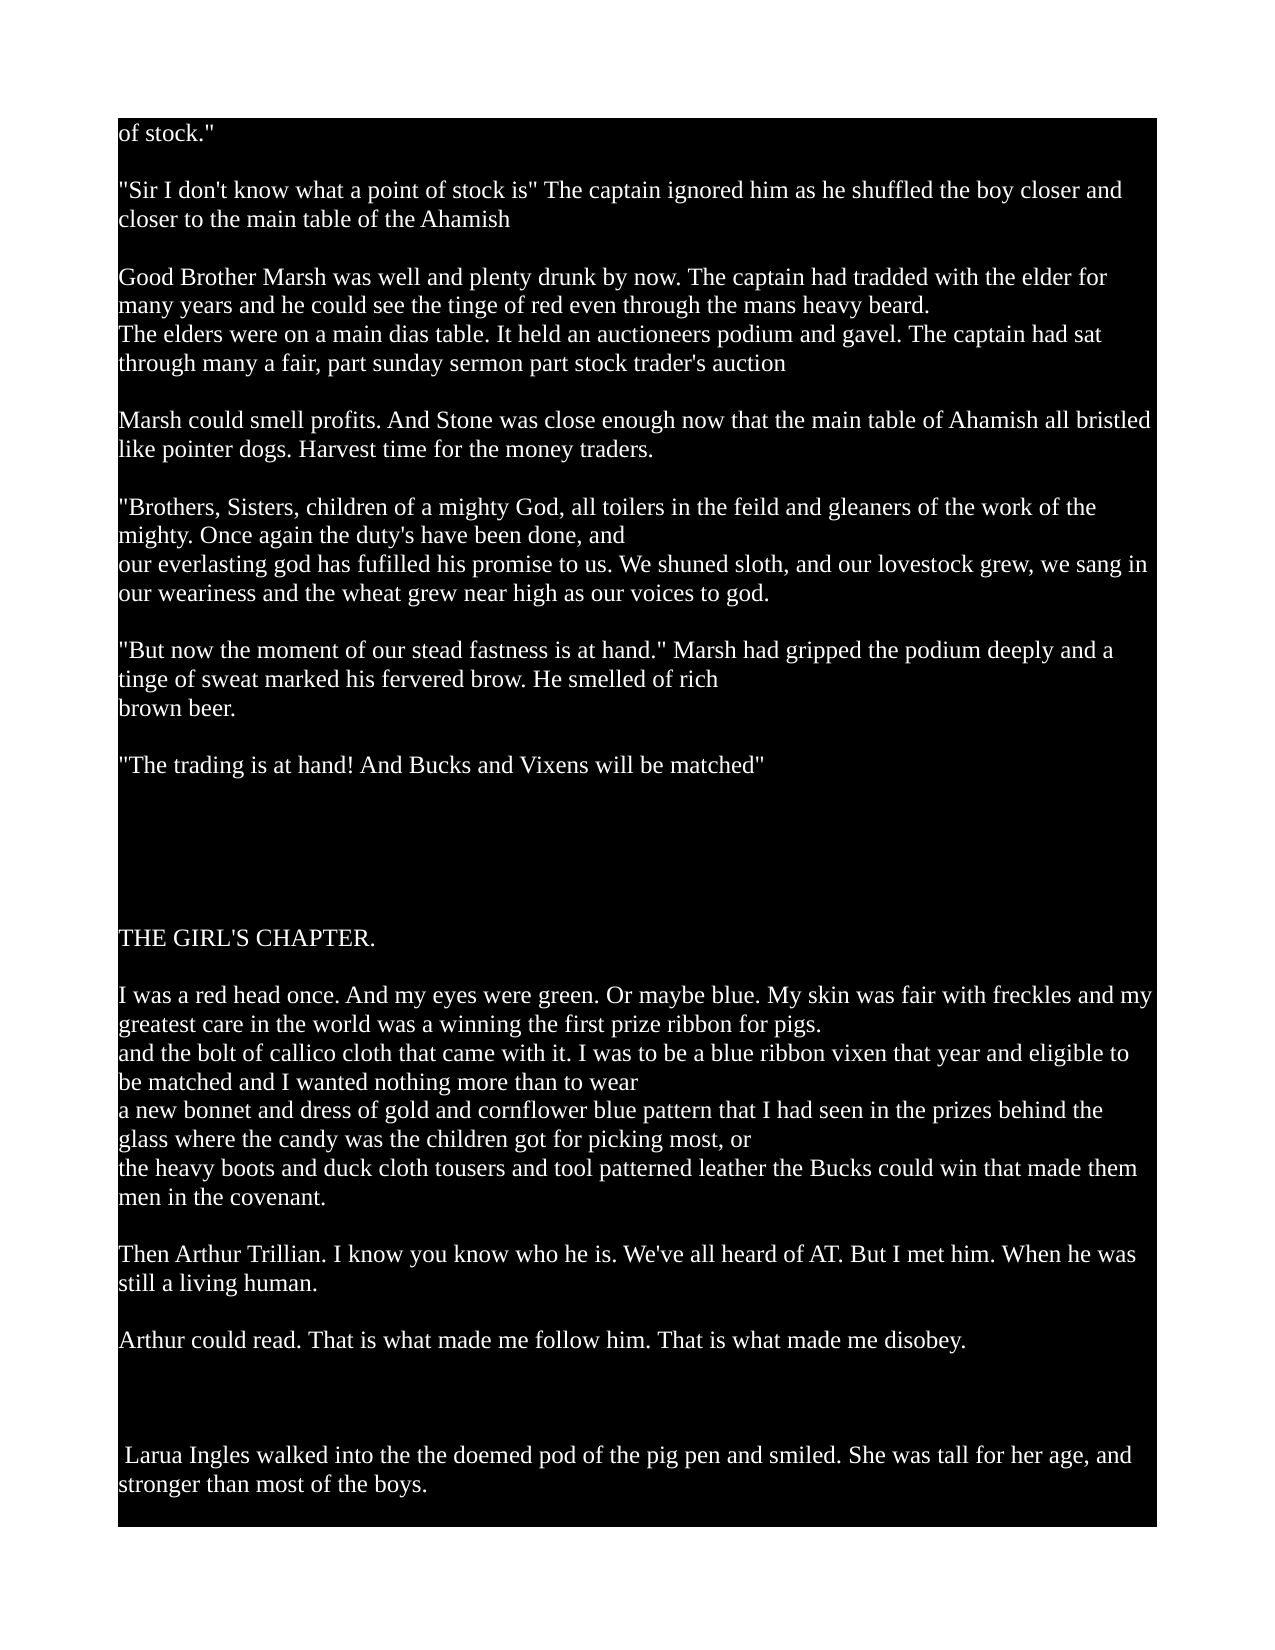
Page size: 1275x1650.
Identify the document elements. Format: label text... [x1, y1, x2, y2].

text "Brothers, Sisters, children of a mighty God, all toilers in the feild and gleaners of the work of the mighty. Once again the duty's have been done, and [118, 492, 1157, 549]
text "But now the moment of our stead fastness is at hand." Marsh had gripped the podium deeply and a tinge of sweat marked his fervered brow. He smelled of rich [118, 636, 1157, 693]
text THE GIRL'S CHAPTER. [118, 923, 1157, 952]
text and the bolt of callico cloth that came with it. I was to be a blue ribbon vixen that year and eligible to be matched and I wanted nothing more than to wear [118, 1038, 1157, 1096]
text of stock." [118, 118, 1157, 147]
text our everlasting god has fufilled his promise to us. We shuned sloth, and our lovestock grew, we sang in our weariness and the wheat grew near high as our voices to god. [118, 549, 1157, 607]
text brown beer. [118, 693, 1157, 722]
text "Sir I don't know what a point of stock is" The captain ignored him as he shuffled the boy closer and closer to the main table of the Ahamish [118, 176, 1157, 233]
text Larua Ingles walked into the the doemed pod of the pig pen and smiled. She was tall for her age, and stronger than most of the boys. [118, 1441, 1157, 1498]
text "The trading is at hand! And Bucks and Vixens will be matched" [118, 751, 1157, 779]
text Arthur could read. That is what made me follow him. That is what made me disobey. [118, 1326, 1157, 1354]
text I was a red head once. And my eyes were green. Or maybe blue. My skin was fair with freckles and my greatest care in the world was a winning the first prize ribbon for pigs. [118, 981, 1157, 1038]
text the heavy boots and duck cloth tousers and tool patterned leather the Bucks could win that made them men in the covenant. [118, 1153, 1157, 1211]
text a new bonnet and dress of gold and cornflower blue pattern that I had seen in the prizes behind the glass where the candy was the children got for picking most, or [118, 1096, 1157, 1153]
text Good Brother Marsh was well and plenty drunk by now. The captain had tradded with the elder for many years and he could see the tinge of red even through the mans heavy beard. [118, 262, 1157, 319]
text Marsh could smell profits. And Stone was close enough now that the main table of Ahamish all bristled like pointer dogs. Harvest time for the money traders. [118, 406, 1157, 463]
text The elders were on a main dias table. It held an auctioneers podium and gavel. The captain had sat through many a fair, part sunday sermon part stock trader's auction [118, 319, 1157, 377]
text Then Arthur Trillian. I know you know who he is. We've all heard of AT. But I met him. When he was still a living human. [118, 1239, 1157, 1297]
